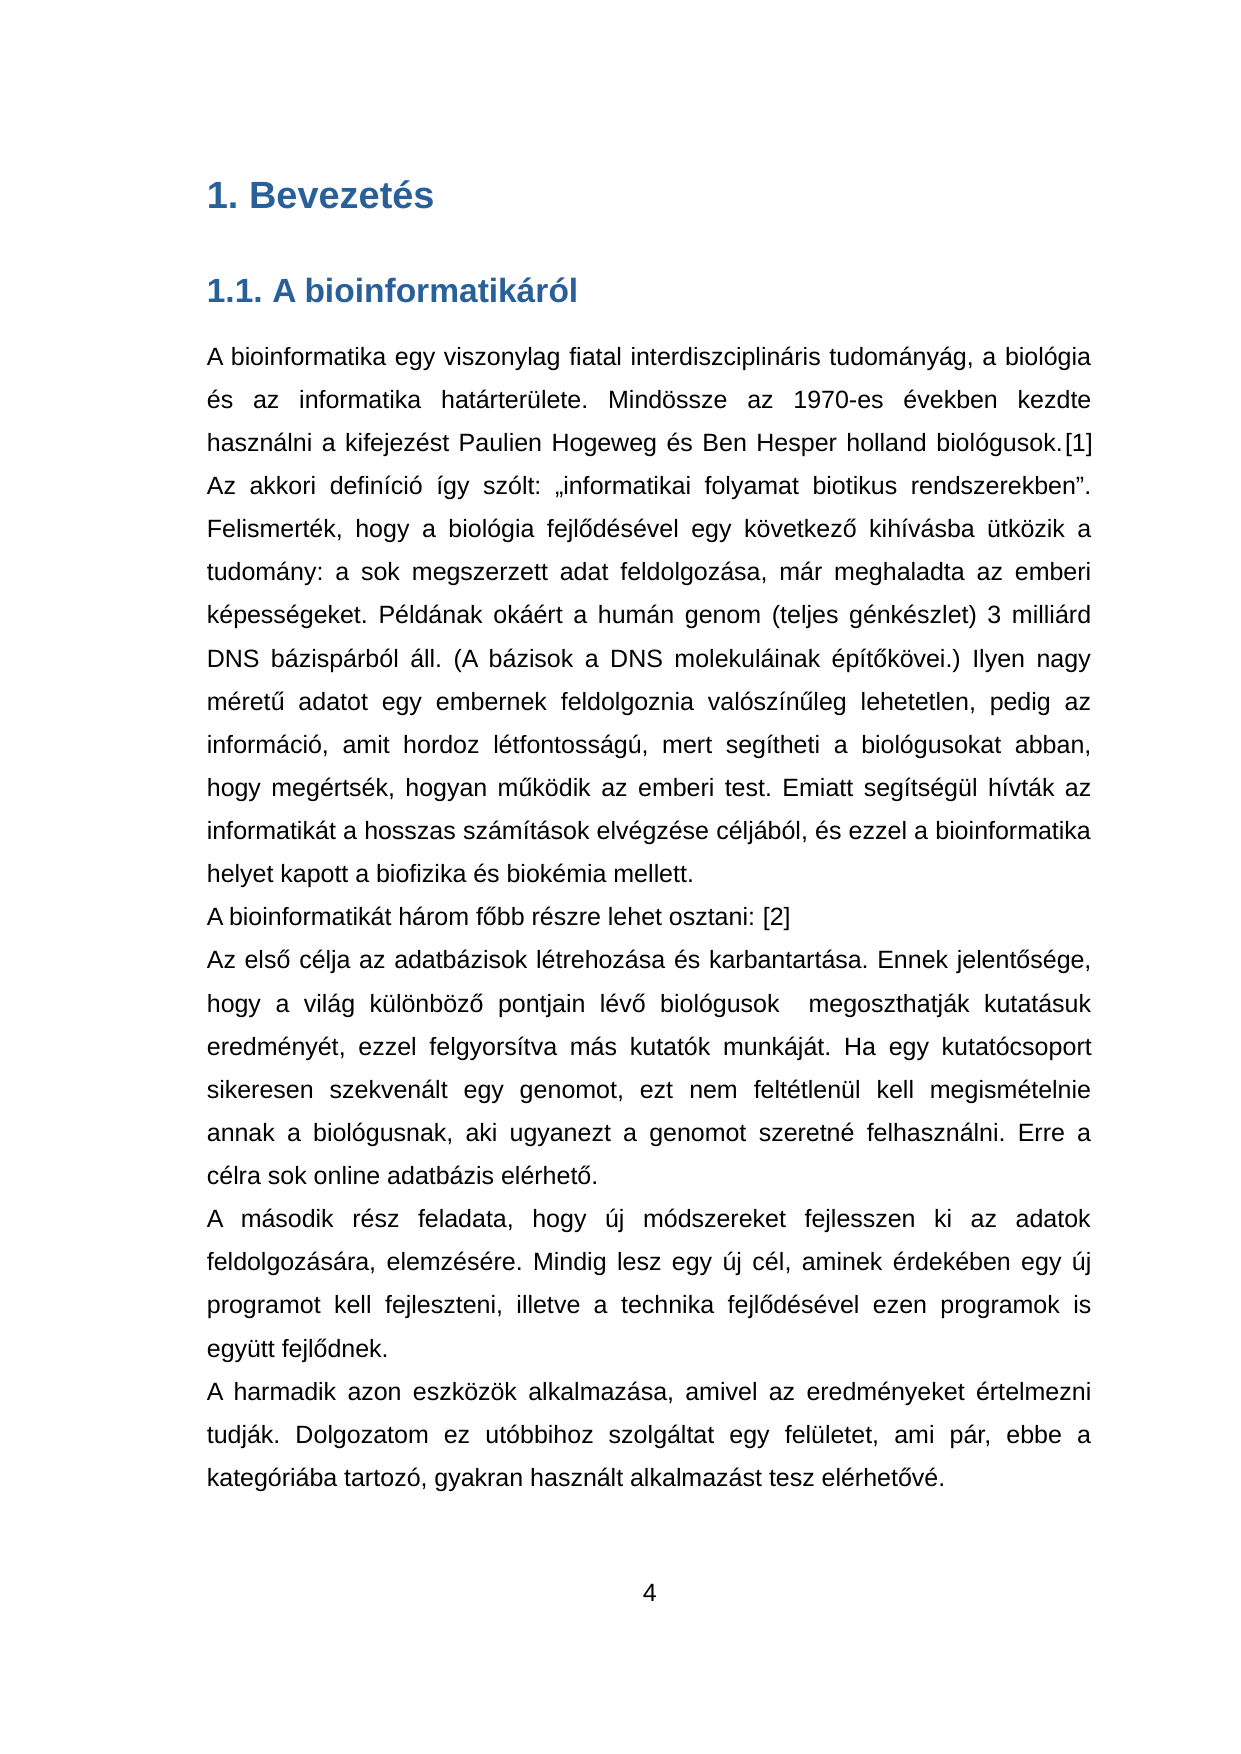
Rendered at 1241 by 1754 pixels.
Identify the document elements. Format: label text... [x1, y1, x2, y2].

text A második rész feladata, hogy új módszereket fejlesszen ki az adatok feldolgozására, elemzésére. Mindig lesz egy új cél, aminek érdekében egy új programot kell fejleszteni, illetve a technika fejlődésével ezen programok is együtt fejlődnek. [207, 1204, 1093, 1362]
text Az első célja az adatbázisok létrehozása és karbantartása. Ennek jelentősége, hogy a világ különböző pontjain lévő biológusok megoszthatják kutatásuk eredményét, ezzel felgyorsítva más kutatók munkáját. Ha egy kutatócsoport sikeresen szekvenált egy genomot, ezt nem feltétlenül kell megismételnie annak a biológusnak, aki ugyanezt a genomot szeretné felhasználni. Erre a célra sok online adatbázis elérhető. [207, 946, 1093, 1190]
subtitle Bevezetés [207, 173, 1093, 216]
text A bioinformatikát három főbb részre lehet osztani: [2] [207, 902, 1093, 931]
text A harmadik azon eszközök alkalmazása, amivel az eredményeket értelmezni tudják. Dolgozatom ez utóbbihoz szolgáltat egy felületet, ami pár, ebbe a kategóriába tartozó, gyakran használt alkalmazást tesz elérhetővé. [207, 1377, 1093, 1492]
subtitle A bioinformatikáról [207, 271, 1093, 310]
text A bioinformatika egy viszonylag fiatal interdiszciplináris tudományág, a biológia és az informatika határterülete. Mindössze az 1970-es években kezdte használni a kifejezést Paulien Hogeweg és Ben Hesper holland biológusok.[1] Az akkori definíció így szólt: „informatikai folyamat biotikus rendszerekben”. Felismerték, hogy a biológia fejlődésével egy következő kihívásba ütközik a tudomány: a sok megszerzett adat feldolgozása, már meghaladta az emberi képességeket. Példának okáért a humán genom (teljes génkészlet) 3 milliárd DNS bázispárból áll. (A bázisok a DNS molekuláinak építőkövei.) Ilyen nagy méretű adatot egy embernek feldolgoznia valószínűleg lehetetlen, pedig az információ, amit hordoz létfontosságú, mert segítheti a biológusokat abban, hogy megértsék, hogyan működik az emberi test. Emiatt segítségül hívták az informatikát a hosszas számítások elvégzése céljából, és ezzel a bioinformatika helyet kapott a biofizika és biokémia mellett. [207, 342, 1093, 888]
